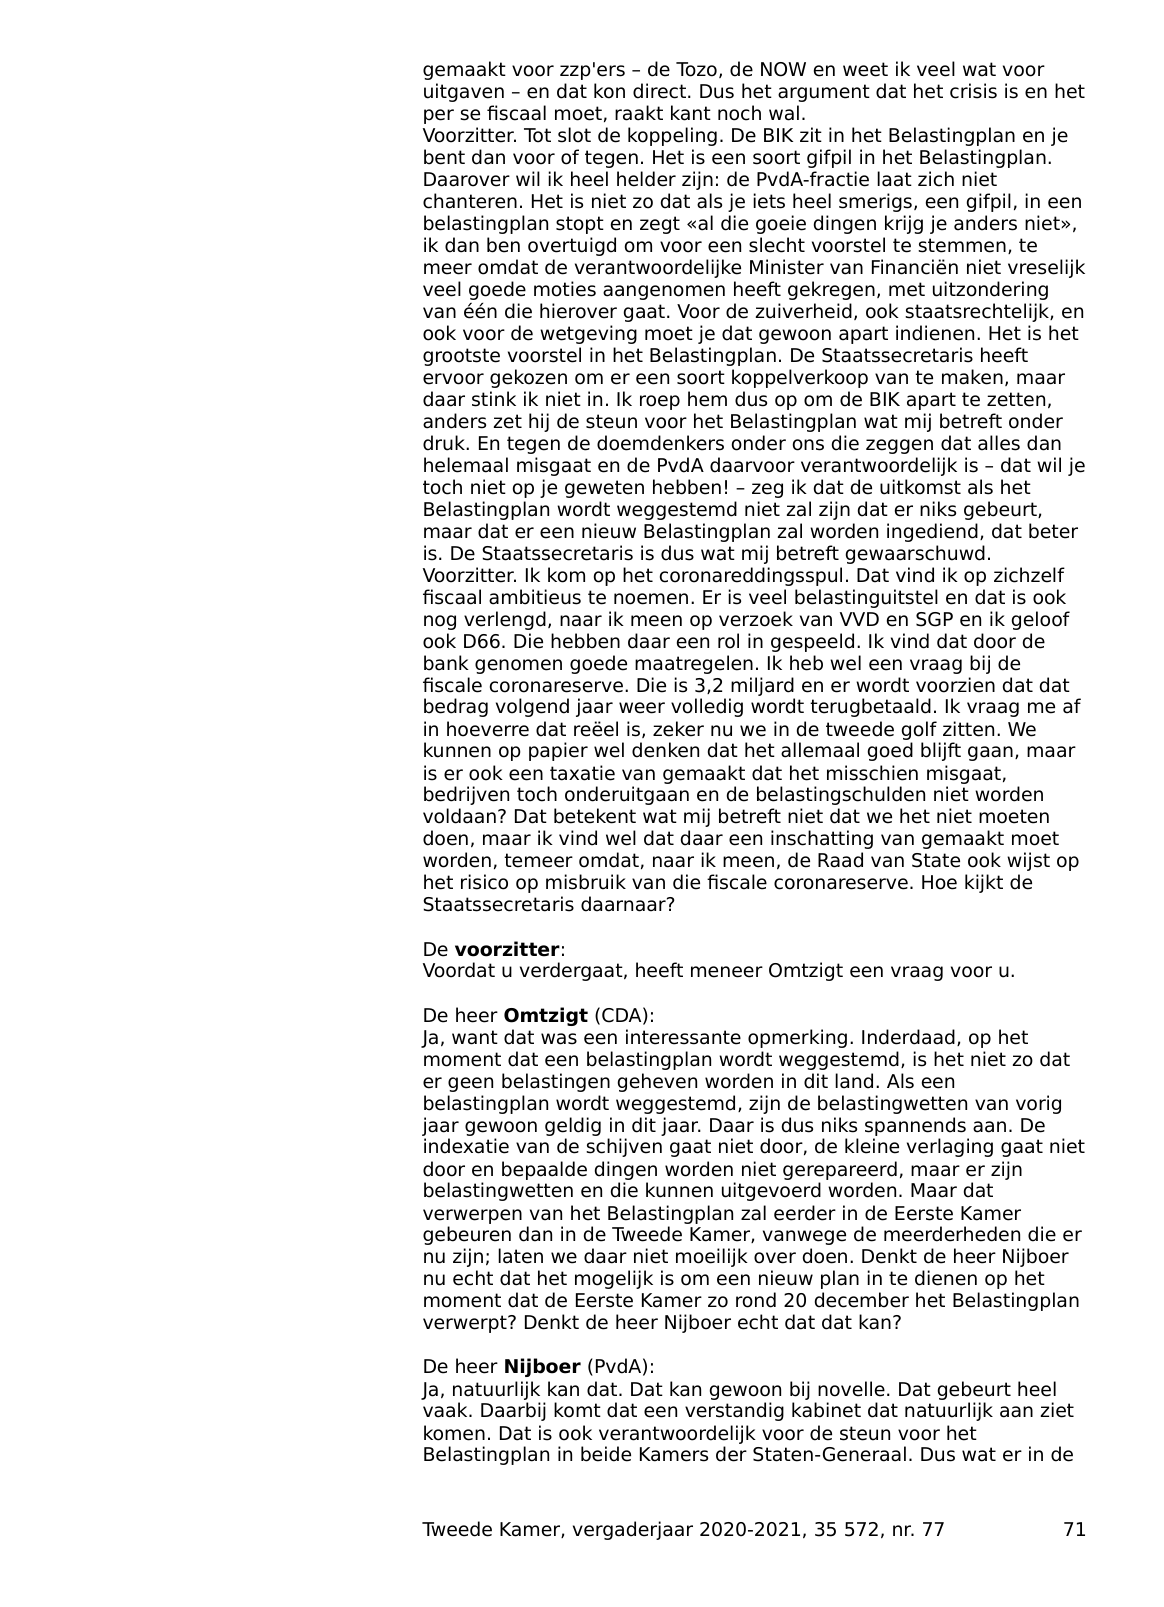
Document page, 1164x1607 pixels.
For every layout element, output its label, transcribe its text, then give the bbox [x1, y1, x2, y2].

text De voorzitter: [422, 938, 1087, 960]
text Ja, natuurlijk kan dat. Dat kan gewoon bij novelle. Dat gebeurt heel vaak. Daarbij komt dat een verstandig kabinet dat natuurlijk aan ziet komen. Dat is ook verantwoordelijk voor de steun voor het Belastingplan in beide Kamers der Staten-Generaal. Dus wat er in de [422, 1378, 1087, 1466]
text gemaakt voor zzp'ers – de Tozo, de NOW en weet ik veel wat voor uitgaven – en dat kon direct. Dus het argument dat het crisis is en het per se fiscaal moet, raakt kant noch wal. [422, 59, 1087, 125]
text Ja, want dat was een interessante opmerking. Inderdaad, op het moment dat een belastingplan wordt weggestemd, is het niet zo dat er geen belastingen geheven worden in dit land. Als een belastingplan wordt weggestemd, zijn de belastingwetten van vorig jaar gewoon geldig in dit jaar. Daar is dus niks spannends aan. De indexatie van de schijven gaat niet door, de kleine verlaging gaat niet door en bepaalde dingen worden niet gerepareerd, maar er zijn belastingwetten en die kunnen uitgevoerd worden. Maar dat verwerpen van het Belastingplan zal eerder in de Eerste Kamer gebeuren dan in de Tweede Kamer, vanwege de meerderheden die er nu zijn; laten we daar niet moeilijk over doen. Denkt de heer Nijboer nu echt dat het mogelijk is om een nieuw plan in te dienen op het moment dat de Eerste Kamer zo rond 20 december het Belastingplan verwerpt? Denkt de heer Nijboer echt dat dat kan? [422, 1027, 1087, 1334]
text Voordat u verdergaat, heeft meneer Omtzigt een vraag voor u. [422, 960, 1087, 982]
text De heer Nijboer (PvdA): [422, 1356, 1087, 1378]
text Voorzitter. Tot slot de koppeling. De BIK zit in het Belastingplan en je bent dan voor of tegen. Het is een soort gifpil in het Belastingplan. Daarover wil ik heel helder zijn: de PvdA-fractie laat zich niet chanteren. Het is niet zo dat als je iets heel smerigs, een gifpil, in een belastingplan stopt en zegt «al die goeie dingen krijg je anders niet», ik dan ben overtuigd om voor een slecht voorstel te stemmen, te meer omdat de verantwoordelijke Minister van Financiën niet vreselijk veel goede moties aangenomen heeft gekregen, met uitzondering van één die hierover gaat. Voor de zuiverheid, ook staatsrechtelijk, en ook voor de wetgeving moet je dat gewoon apart indienen. Het is het grootste voorstel in het Belastingplan. De Staatssecretaris heeft ervoor gekozen om er een soort koppelverkoop van te maken, maar daar stink ik niet in. Ik roep hem dus op om de BIK apart te zetten, anders zet hij de steun voor het Belastingplan wat mij betreft onder druk. En tegen de doemdenkers onder ons die zeggen dat alles dan helemaal misgaat en de PvdA daarvoor verantwoordelijk is – dat wil je toch niet op je geweten hebben! – zeg ik dat de uitkomst als het Belastingplan wordt weggestemd niet zal zijn dat er niks gebeurt, maar dat er een nieuw Belastingplan zal worden ingediend, dat beter is. De Staatssecretaris is dus wat mij betreft gewaarschuwd. [422, 125, 1087, 564]
text Voorzitter. Ik kom op het coronareddingsspul. Dat vind ik op zichzelf fiscaal ambitieus te noemen. Er is veel belastinguitstel en dat is ook nog verlengd, naar ik meen op verzoek van VVD en SGP en ik geloof ook D66. Die hebben daar een rol in gespeeld. Ik vind dat door de bank genomen goede maatregelen. Ik heb wel een vraag bij de fiscale coronareserve. Die is 3,2 miljard en er wordt voorzien dat dat bedrag volgend jaar weer volledig wordt terugbetaald. Ik vraag me af in hoeverre dat reëel is, zeker nu we in de tweede golf zitten. We kunnen op papier wel denken dat het allemaal goed blijft gaan, maar is er ook een taxatie van gemaakt dat het misschien misgaat, bedrijven toch onderuitgaan en de belastingschulden niet worden voldaan? Dat betekent wat mij betreft niet dat we het niet moeten doen, maar ik vind wel dat daar een inschatting van gemaakt moet worden, temeer omdat, naar ik meen, de Raad van State ook wijst op het risico op misbruik van die fiscale coronareserve. Hoe kijkt de Staatssecretaris daarnaar? [422, 564, 1087, 916]
text De heer Omtzigt (CDA): [422, 1004, 1087, 1027]
